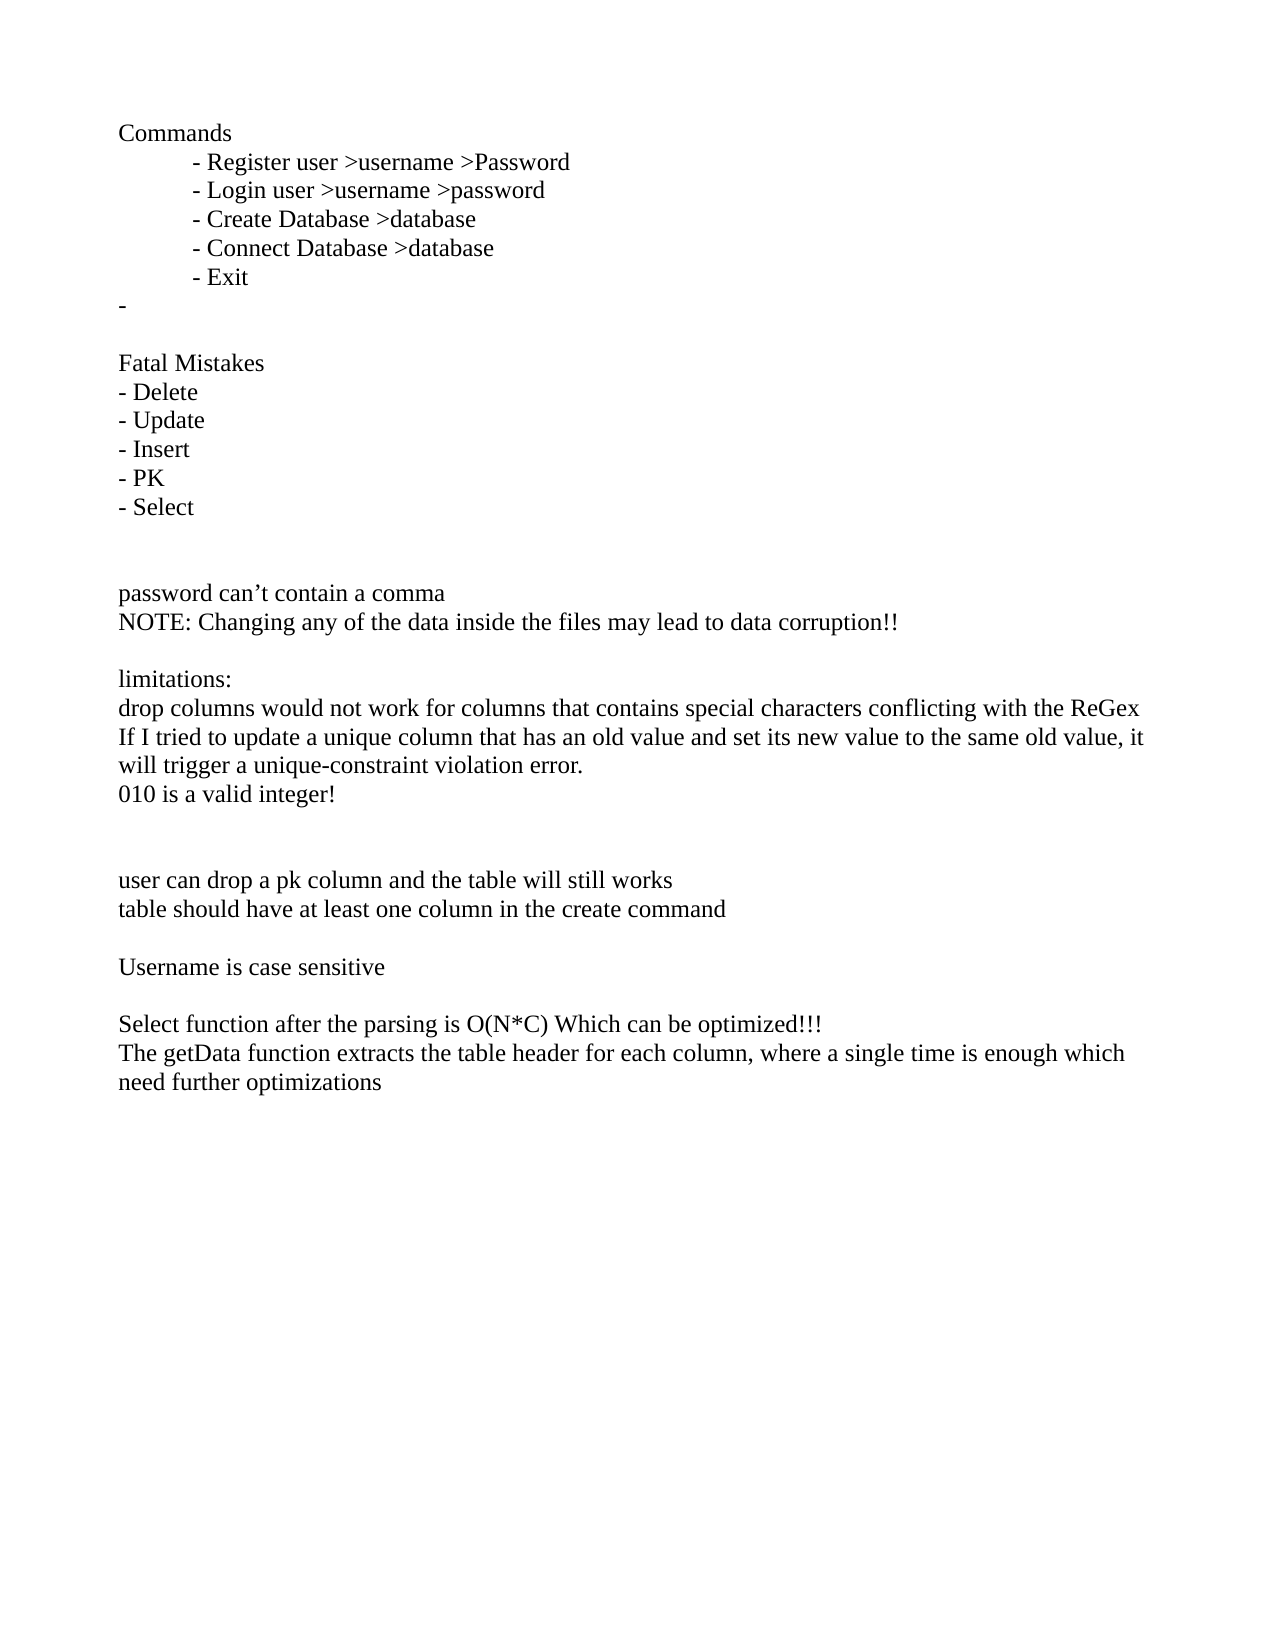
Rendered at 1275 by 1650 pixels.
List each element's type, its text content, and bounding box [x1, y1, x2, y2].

text Fatal Mistakes [118, 348, 1157, 377]
text - Delete [118, 377, 1157, 406]
text - Create Database >database [118, 204, 1157, 233]
text - Insert [118, 434, 1157, 463]
text table should have at least one column in the create command [118, 894, 1157, 923]
text - Select [118, 492, 1157, 521]
text - Connect Database >database [118, 233, 1157, 262]
text NOTE: Changing any of the data inside the files may lead to data corruption!! [118, 607, 1157, 636]
text - Login user >username >password [118, 176, 1157, 204]
text limitations: [118, 664, 1157, 693]
text user can drop a pk column and the table will still works [118, 866, 1157, 894]
text - Exit [118, 262, 1157, 291]
text Select function after the parsing is O(N*C) Which can be optimized!!! [118, 1009, 1157, 1038]
text password can’t contain a comma [118, 578, 1157, 607]
text drop columns would not work for columns that contains special characters conflicting with the ReGex [118, 693, 1157, 722]
text Commands [118, 118, 1157, 147]
text - Register user >username >Password [118, 147, 1157, 176]
text - PK [118, 463, 1157, 492]
text Username is case sensitive [118, 952, 1157, 981]
text - Update [118, 406, 1157, 434]
text 010 is a valid integer! [118, 779, 1157, 808]
text The getData function extracts the table header for each column, where a single time is enough which need further optimizations [118, 1038, 1157, 1096]
text If I tried to update a unique column that has an old value and set its new value to the same old value, it will trigger a unique-constraint violation error. [118, 722, 1157, 779]
text - [118, 291, 1157, 319]
